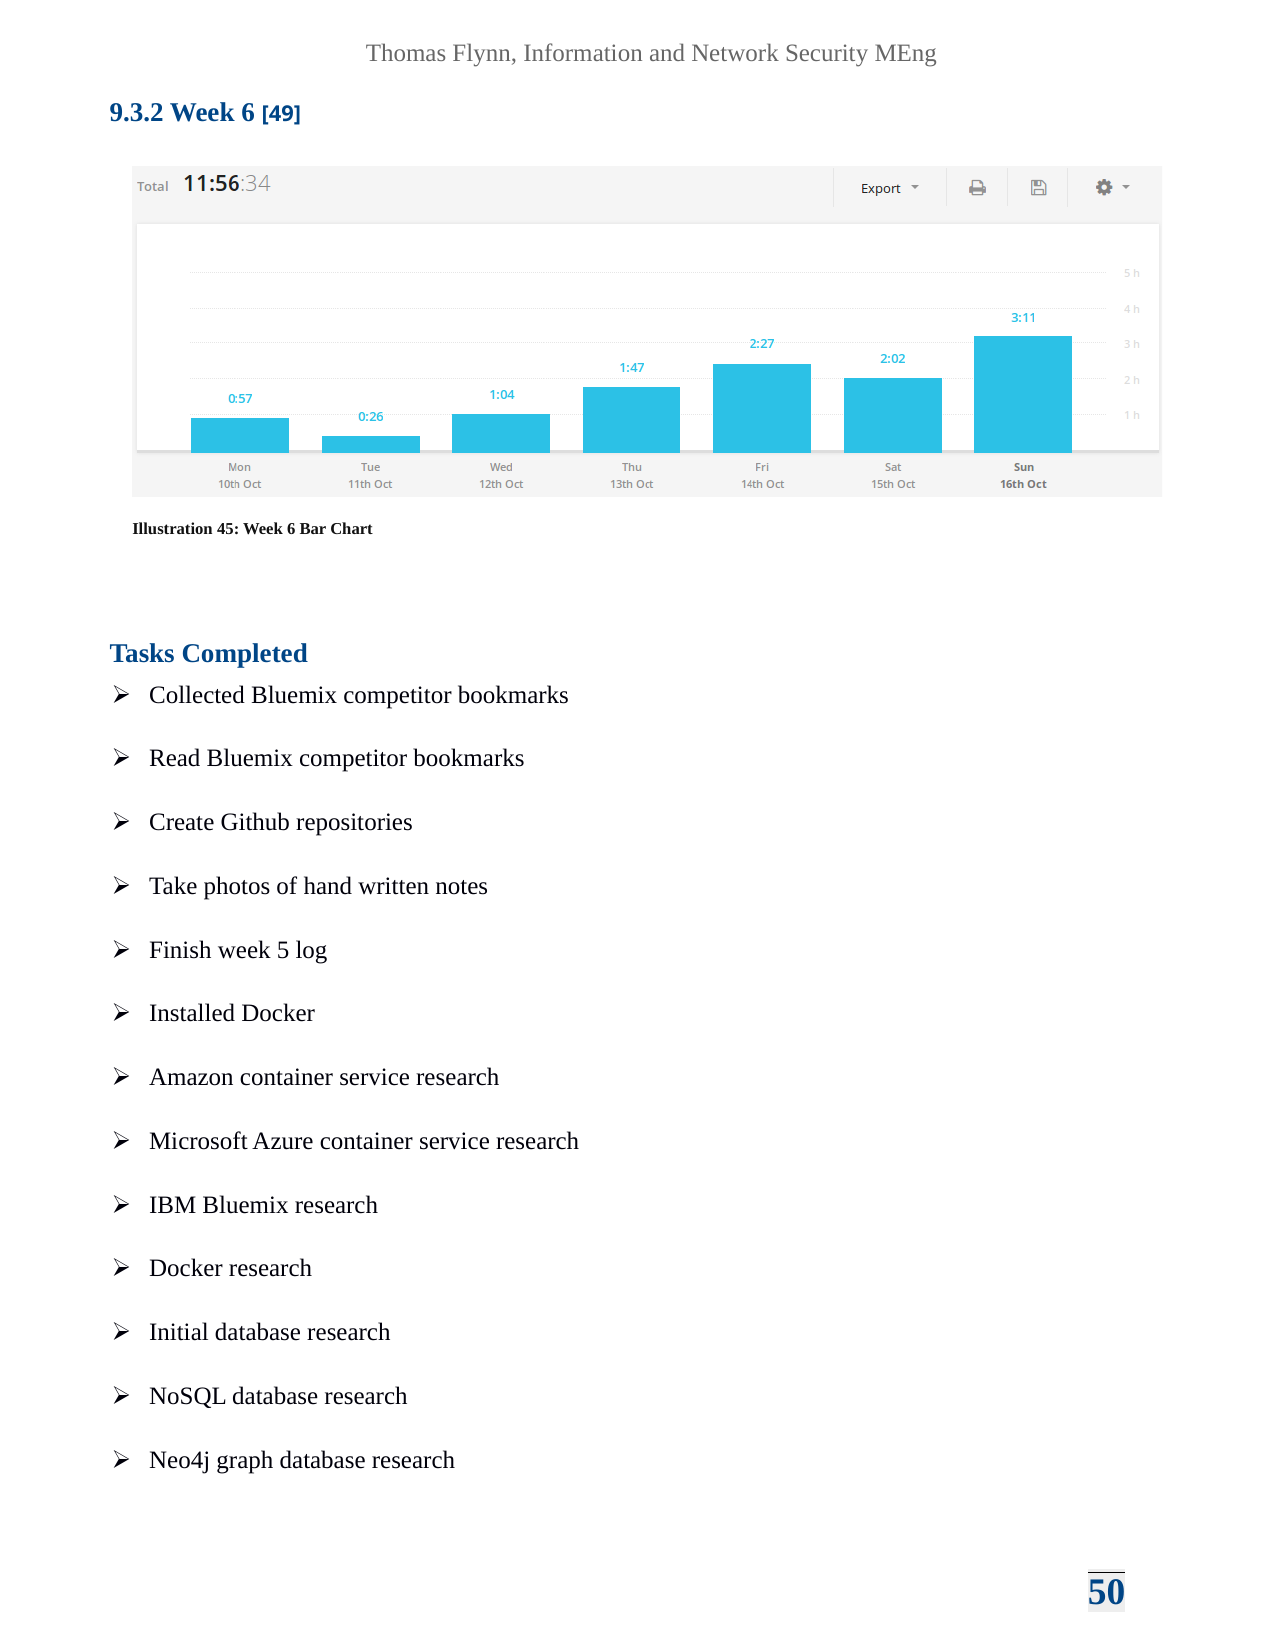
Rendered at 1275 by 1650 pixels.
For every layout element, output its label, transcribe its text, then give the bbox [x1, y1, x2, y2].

list Initial database research [111, 1317, 1125, 1346]
list NoSQL database research [111, 1381, 1125, 1410]
list IBM Bluemix research [111, 1190, 1125, 1218]
list Collected Bluemix competitor bookmarks [111, 680, 1125, 708]
list Take photos of hand written notes [111, 871, 1125, 900]
text Illustration 45: Week 6 Bar Chart [132, 518, 1178, 538]
list Installed Docker [111, 998, 1125, 1027]
list Read Bluemix competitor bookmarks [111, 743, 1125, 772]
list Neo4j graph database research [111, 1445, 1125, 1473]
list Microsoft Azure container service research [111, 1126, 1125, 1155]
subtitle 9.3.2 Week 6 [49] [109, 96, 1125, 128]
subtitle Tasks Completed [109, 637, 1125, 668]
list Docker research [111, 1253, 1125, 1282]
list Amazon container service research [111, 1062, 1125, 1091]
picture [132, 166, 1163, 497]
list Create Github repositories [111, 807, 1125, 836]
list Finish week 5 log [111, 935, 1125, 963]
